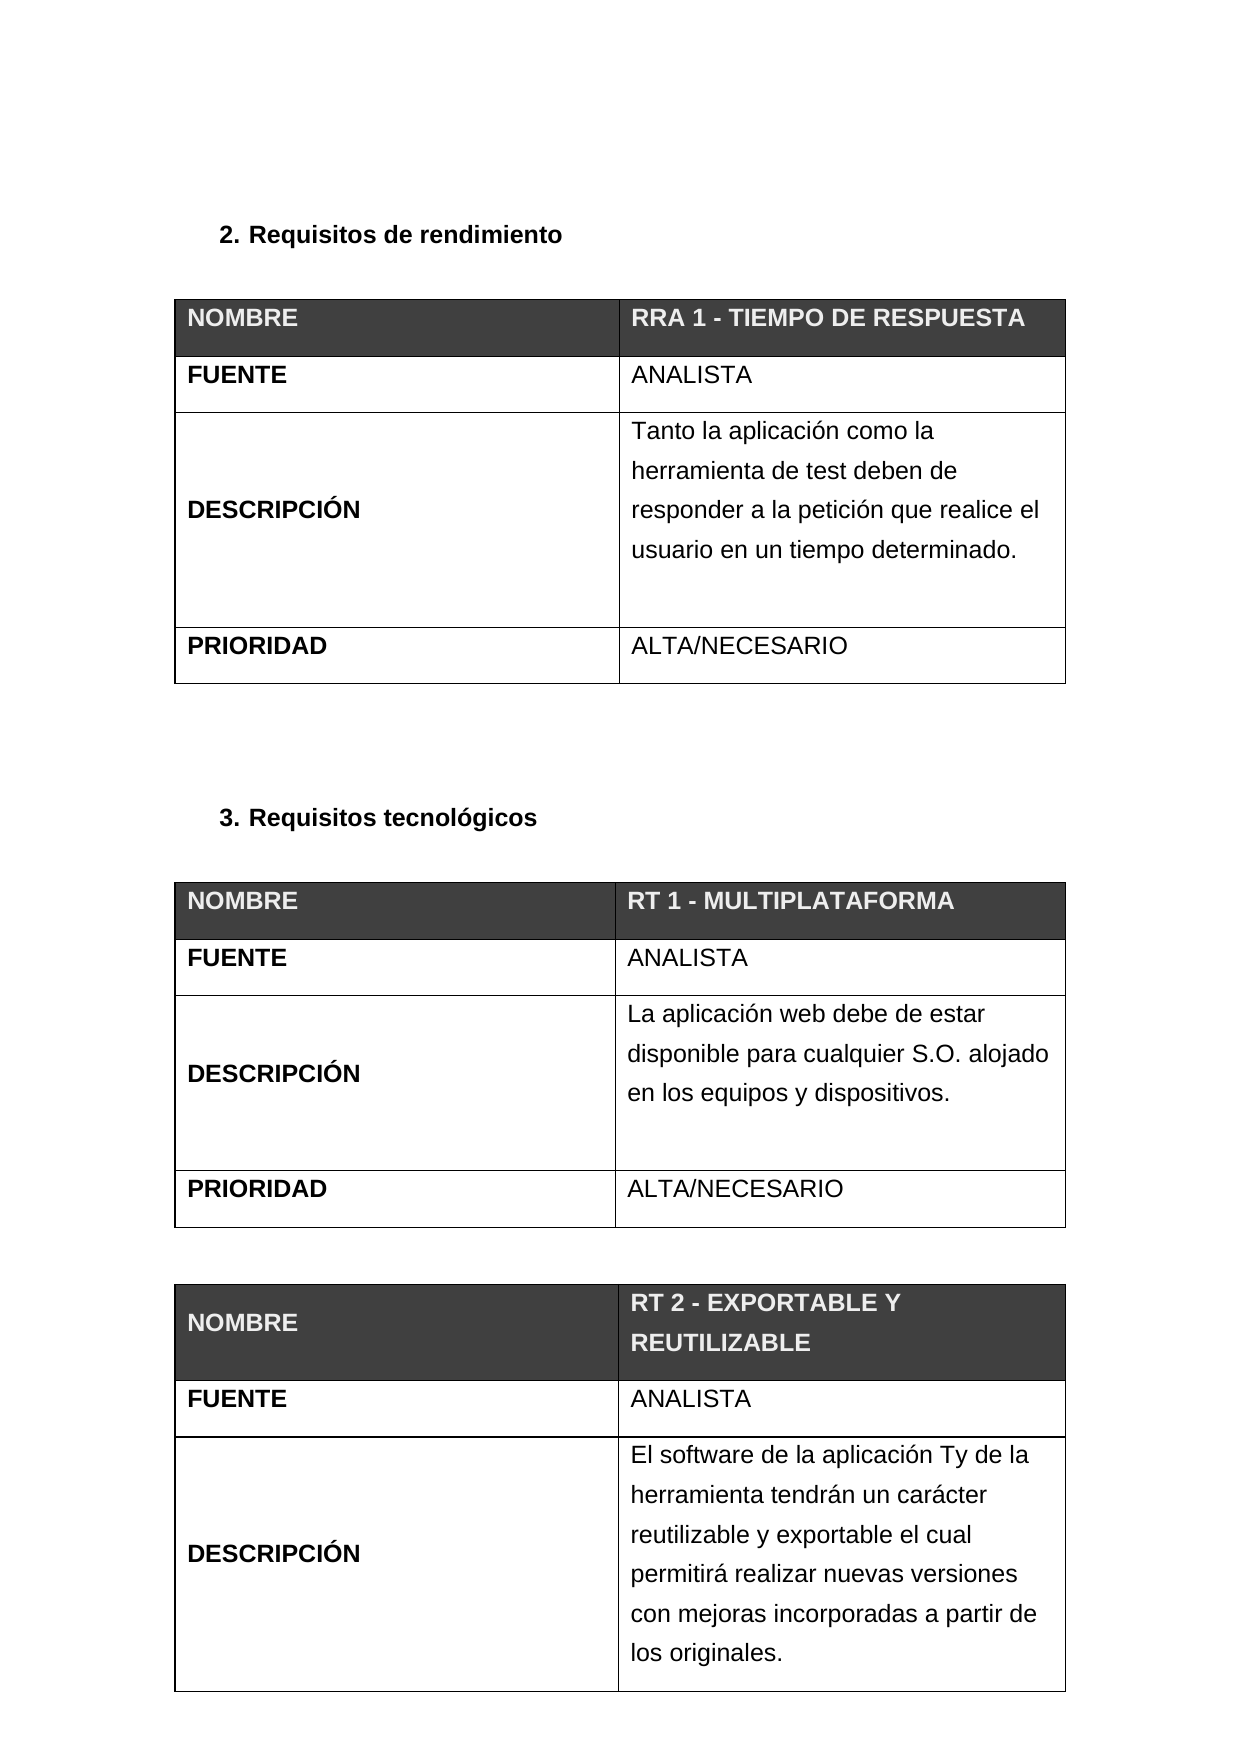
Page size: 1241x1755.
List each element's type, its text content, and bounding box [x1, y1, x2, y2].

table_cell Tanto la aplicación como la herramienta de test deben de responder a la petición que realice el usuario en un tiempo determinado. [620, 413, 1065, 627]
table_header RT 2 - EXPORTABLE Y REUTILIZABLE [619, 1285, 1065, 1380]
table_cell PRIORIDAD [176, 628, 619, 683]
table_cell ANALISTA [619, 1381, 1065, 1436]
table_cell PRIORIDAD [176, 1171, 615, 1227]
table_header RRA 1 - TIEMPO DE RESPUESTA [620, 300, 1065, 356]
table_cell ANALISTA [616, 940, 1065, 995]
table_header NOMBRE [176, 883, 615, 939]
table_cell FUENTE [176, 1381, 618, 1436]
table_cell ANALISTA [620, 357, 1065, 412]
table_cell La aplicación web debe de estar disponible para cualquier S.O. alojado en los equipos y dispositivos. [616, 996, 1065, 1170]
table_cell ALTA/NECESARIO [620, 628, 1065, 683]
table_header NOMBRE [176, 1285, 618, 1380]
table_cell DESCRIPCIÓN [176, 1438, 618, 1691]
table_cell FUENTE [176, 357, 619, 412]
table_cell ALTA/NECESARIO [616, 1171, 1065, 1227]
table_header RT 1 - MULTIPLATAFORMA [616, 883, 1065, 939]
list Requisitos tecnológicos [219, 803, 1065, 832]
table_cell FUENTE [176, 940, 615, 995]
table_cell El software de la aplicación Ty de la herramienta tendrán un carácter reutilizable y exportable el cual permitirá realizar nuevas versiones con mejoras incorporadas a partir de los originales. [619, 1438, 1065, 1691]
table_header NOMBRE [176, 300, 619, 356]
table_cell DESCRIPCIÓN [176, 413, 619, 627]
list Requisitos de rendimiento [219, 220, 1065, 249]
table_cell DESCRIPCIÓN [176, 996, 615, 1170]
